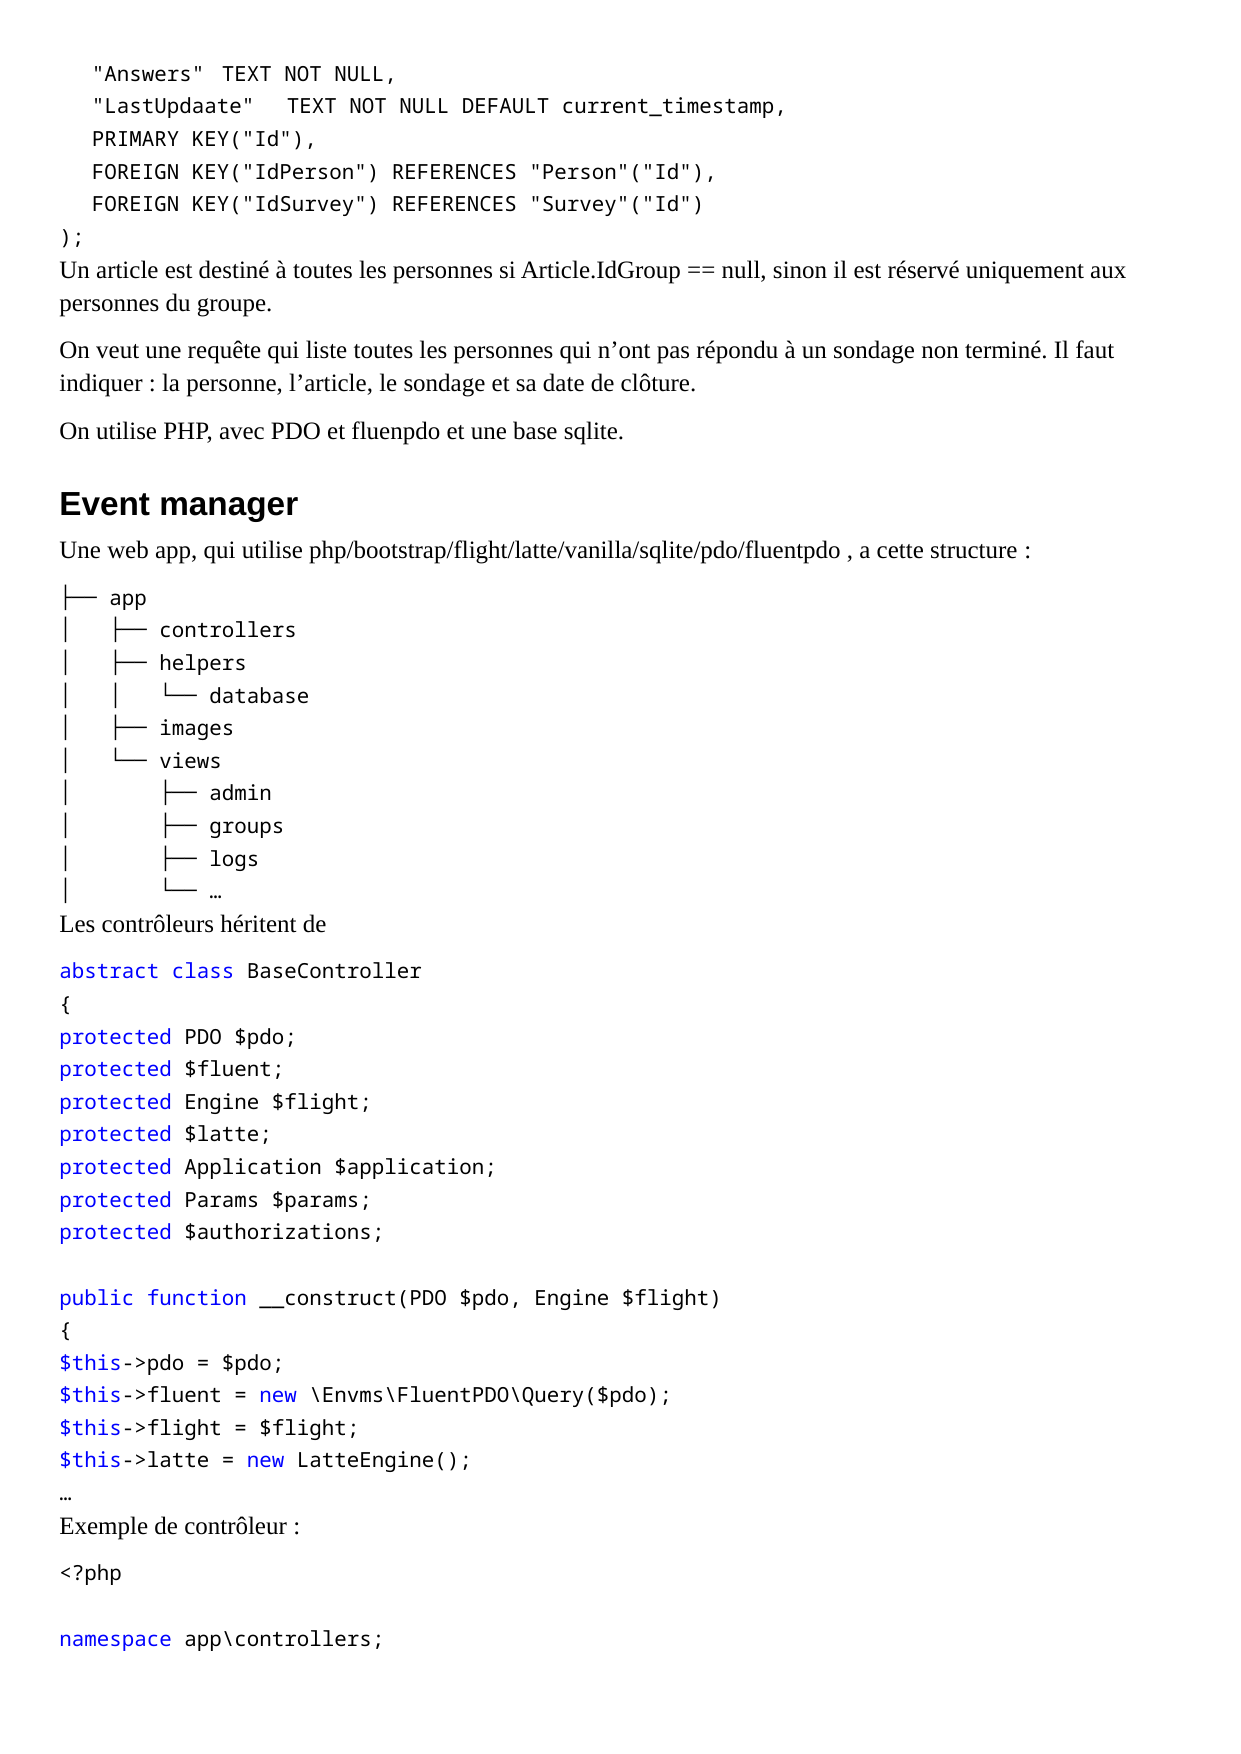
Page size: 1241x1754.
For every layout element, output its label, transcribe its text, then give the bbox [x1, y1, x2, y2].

text $this->fluent = new \Envms\FluentPDO\Query($pdo); [59, 1380, 1181, 1409]
text Un article est destiné à toutes les personnes si Article.IdGroup == null, sinon il est réservé uniquement aux personnes du groupe. [59, 255, 1181, 316]
text protected PDO $pdo; [59, 1022, 1181, 1050]
text │ ├── images [59, 713, 1181, 742]
text │ ├── controllers [59, 616, 1181, 644]
text abstract class BaseController [59, 957, 1181, 985]
text Exemple de contrôleur : [59, 1511, 1181, 1539]
text │ ├── admin [59, 778, 1181, 807]
text <?php [59, 1558, 1181, 1587]
text $this->flight = $flight; [59, 1413, 1181, 1441]
text namespace app\controllers; [59, 1624, 1181, 1652]
text "LastUpdaate" TEXT NOT NULL DEFAULT current_timestamp, [59, 92, 1181, 120]
text Les contrôleurs héritent de [59, 909, 1181, 938]
text │ └── … [59, 876, 1181, 905]
text $this->latte = new LatteEngine(); [59, 1446, 1181, 1474]
text protected $fluent; [59, 1054, 1181, 1083]
text Une web app, qui utilise php/bootstrap/flight/latte/vanilla/sqlite/pdo/fluentpdo , a cette structure : [59, 535, 1181, 564]
text On utilise PHP, avec PDO et fluenpdo et une base sqlite. [59, 416, 1181, 445]
text protected Application $application; [59, 1152, 1181, 1181]
text { [59, 1315, 1181, 1344]
text $this->pdo = $pdo; [59, 1348, 1181, 1376]
text PRIMARY KEY("Id"), [59, 124, 1181, 153]
text protected Engine $flight; [59, 1087, 1181, 1115]
text │ └── views [59, 746, 1181, 774]
text FOREIGN KEY("IdSurvey") REFERENCES "Survey"("Id") [59, 189, 1181, 218]
text protected Params $params; [59, 1185, 1181, 1213]
text protected $latte; [59, 1119, 1181, 1148]
text │ ├── helpers [59, 648, 1181, 677]
text On veut une requête qui liste toutes les personnes qui n’ont pas répondu à un sondage non terminé. Il faut indiquer : la personne, l’article, le sondage et sa date de clôture. [59, 335, 1181, 397]
text … [59, 1478, 1181, 1507]
text │ ├── logs [59, 844, 1181, 872]
text { [59, 989, 1181, 1018]
text public function __construct(PDO $pdo, Engine $flight) [59, 1283, 1181, 1311]
subtitle Event manager [59, 484, 1181, 523]
text protected $authorizations; [59, 1217, 1181, 1246]
text ├── app [59, 583, 1181, 611]
text │ ├── groups [59, 811, 1181, 839]
text ); [59, 222, 1181, 251]
text "Answers" TEXT NOT NULL, [59, 59, 1181, 87]
text FOREIGN KEY("IdPerson") REFERENCES "Person"("Id"), [59, 157, 1181, 185]
text │ │ └── database [59, 681, 1181, 709]
